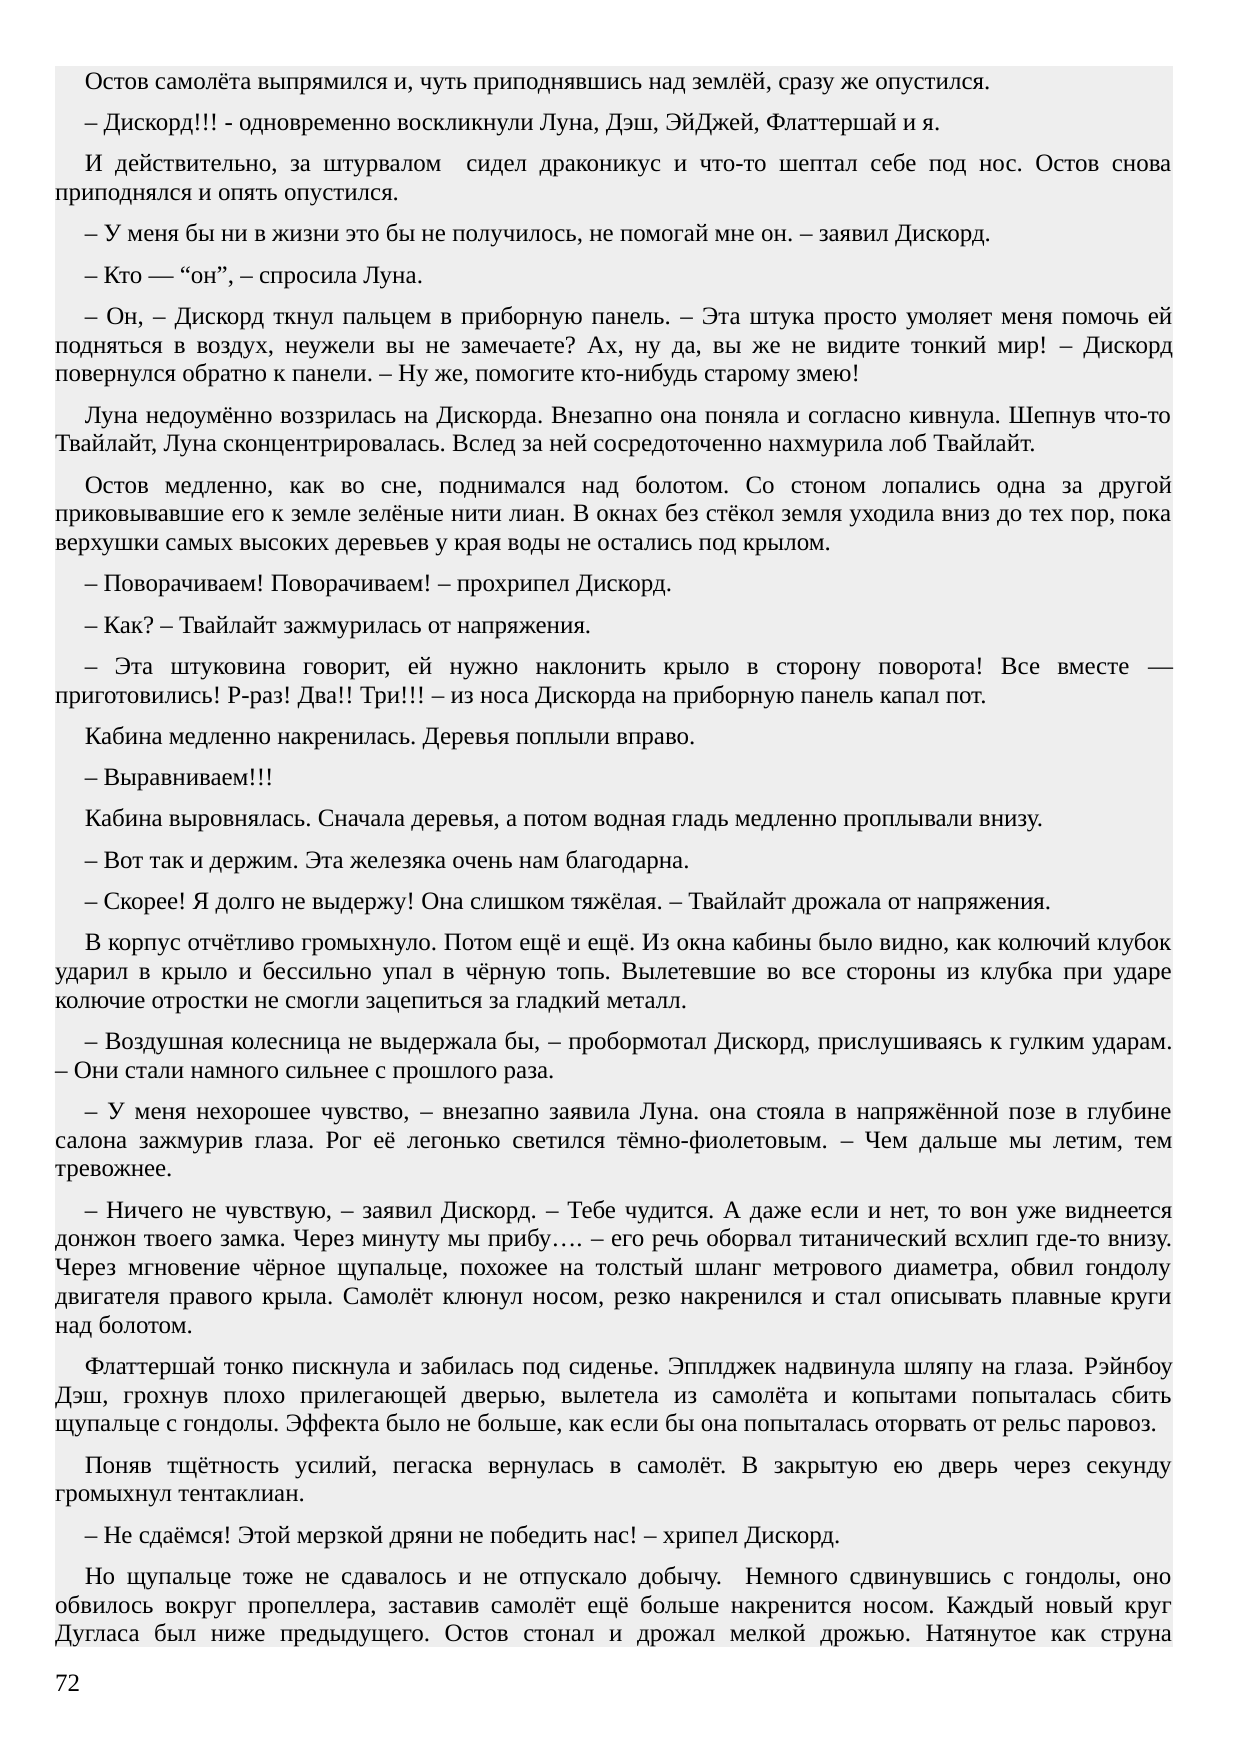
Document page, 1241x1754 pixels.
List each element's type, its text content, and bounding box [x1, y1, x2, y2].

text – Как? – Твайлайт зажмурилась от напряжения. [55, 610, 1173, 638]
text – Кто — “он”, – спросила Луна. [55, 260, 1173, 288]
text Луна недоумённо воззрилась на Дискорда. Внезапно она поняла и согласно кивнула. Шепнув что-то Твайлайт, Луна сконцентрировалась. Вслед за ней сосредоточенно нахмурила лоб Твайлайт. [55, 400, 1173, 457]
text И действительно, за штурвалом сидел драконикус и что-то шептал себе под нос. Остов снова приподнялся и опять опустился. [55, 148, 1173, 206]
text – Скорее! Я долго не выдержу! Она слишком тяжёлая. – Твайлайт дрожала от напряжения. [55, 886, 1173, 915]
text – Вот так и держим. Эта железяка очень нам благодарна. [55, 845, 1173, 873]
text – Не сдаёмся! Этой мерзкой дряни не победить нас! – хрипел Дискорд. [55, 1520, 1173, 1548]
text – Поворачиваем! Поворачиваем! – прохрипел Дискорд. [55, 568, 1173, 597]
text – Дискорд!!! - одновременно воскликнули Луна, Дэш, ЭйДжей, Флаттершай и я. [55, 107, 1173, 136]
text Флаттершай тонко пискнула и забилась под сиденье. Эпплджек надвинула шляпу на глаза. Рэйнбоу Дэш, грохнув плохо прилегающей дверью, вылетела из самолёта и копытами попыталась сбить щупальце с гондолы. Эффекта было не больше, как если бы она попыталась оторвать от рельс паровоз. [55, 1351, 1173, 1437]
text – У меня нехорошее чувство, – внезапно заявила Луна. она стояла в напряжённой позе в глубине салона зажмурив глаза. Рог её легонько светился тёмно-фиолетовым. – Чем дальше мы летим, тем тревожнее. [55, 1096, 1173, 1182]
text – Ничего не чувствую, – заявил Дискорд. – Тебе чудится. А даже если и нет, то вон уже виднеется донжон твоего замка. Через минуту мы прибу…. – его речь оборвал титанический всхлип где-то внизу. Через мгновение чёрное щупальце, похожее на толстый шланг метрового диаметра, обвил гондолу двигателя правого крыла. Самолёт клюнул носом, резко накренился и стал описывать плавные круги над болотом. [55, 1195, 1173, 1338]
text Кабина медленно накренилась. Деревья поплыли вправо. [55, 721, 1173, 750]
text – Эта штуковина говорит, ей нужно наклонить крыло в сторону поворота! Все вместе — приготовились! Р-раз! Два!! Три!!! – из носа Дискорда на приборную панель капал пот. [55, 651, 1173, 708]
text – Он, – Дискорд ткнул пальцем в приборную панель. – Эта штука просто умоляет меня помочь ей подняться в воздух, неужели вы не замечаете? Ах, ну да, вы же не видите тонкий мир! – Дискорд повернулся обратно к панели. – Ну же, помогите кто-нибудь старому змею! [55, 301, 1173, 387]
text Но щупальце тоже не сдавалось и не отпускало добычу. Немного сдвинувшись с гондолы, оно обвилось вокруг пропеллера, заставив самолёт ещё больше накренится носом. Каждый новый круг Дугласа был ниже предыдущего. Остов стонал и дрожал мелкой дрожью. Натянутое как струна [55, 1561, 1173, 1647]
text – У меня бы ни в жизни это бы не получилось, не помогай мне он. – заявил Дискорд. [55, 218, 1173, 247]
text Кабина выровнялась. Сначала деревья, а потом водная гладь медленно проплывали внизу. [55, 803, 1173, 832]
text Поняв тщётность усилий, пегаска вернулась в самолёт. В закрытую ею дверь через секунду громыхнул тентаклиан. [55, 1450, 1173, 1507]
text В корпус отчётливо громыхнуло. Потом ещё и ещё. Из окна кабины было видно, как колючий клубок ударил в крыло и бессильно упал в чёрную топь. Вылетевшие во все стороны из клубка при ударе колючие отростки не смогли зацепиться за гладкий металл. [55, 927, 1173, 1013]
text Остов самолёта выпрямился и, чуть приподнявшись над землёй, сразу же опустился. [55, 66, 1173, 95]
text – Выравниваем!!! [55, 762, 1173, 791]
text Остов медленно, как во сне, поднимался над болотом. Со стоном лопались одна за другой приковывавшие его к земле зелёные нити лиан. В окнах без стёкол земля уходила вниз до тех пор, пока верхушки самых высоких деревьев у края воды не остались под крылом. [55, 470, 1173, 556]
text – Воздушная колесница не выдержала бы, – пробормотал Дискорд, прислушиваясь к гулким ударам. – Они стали намного сильнее с прошлого раза. [55, 1026, 1173, 1083]
